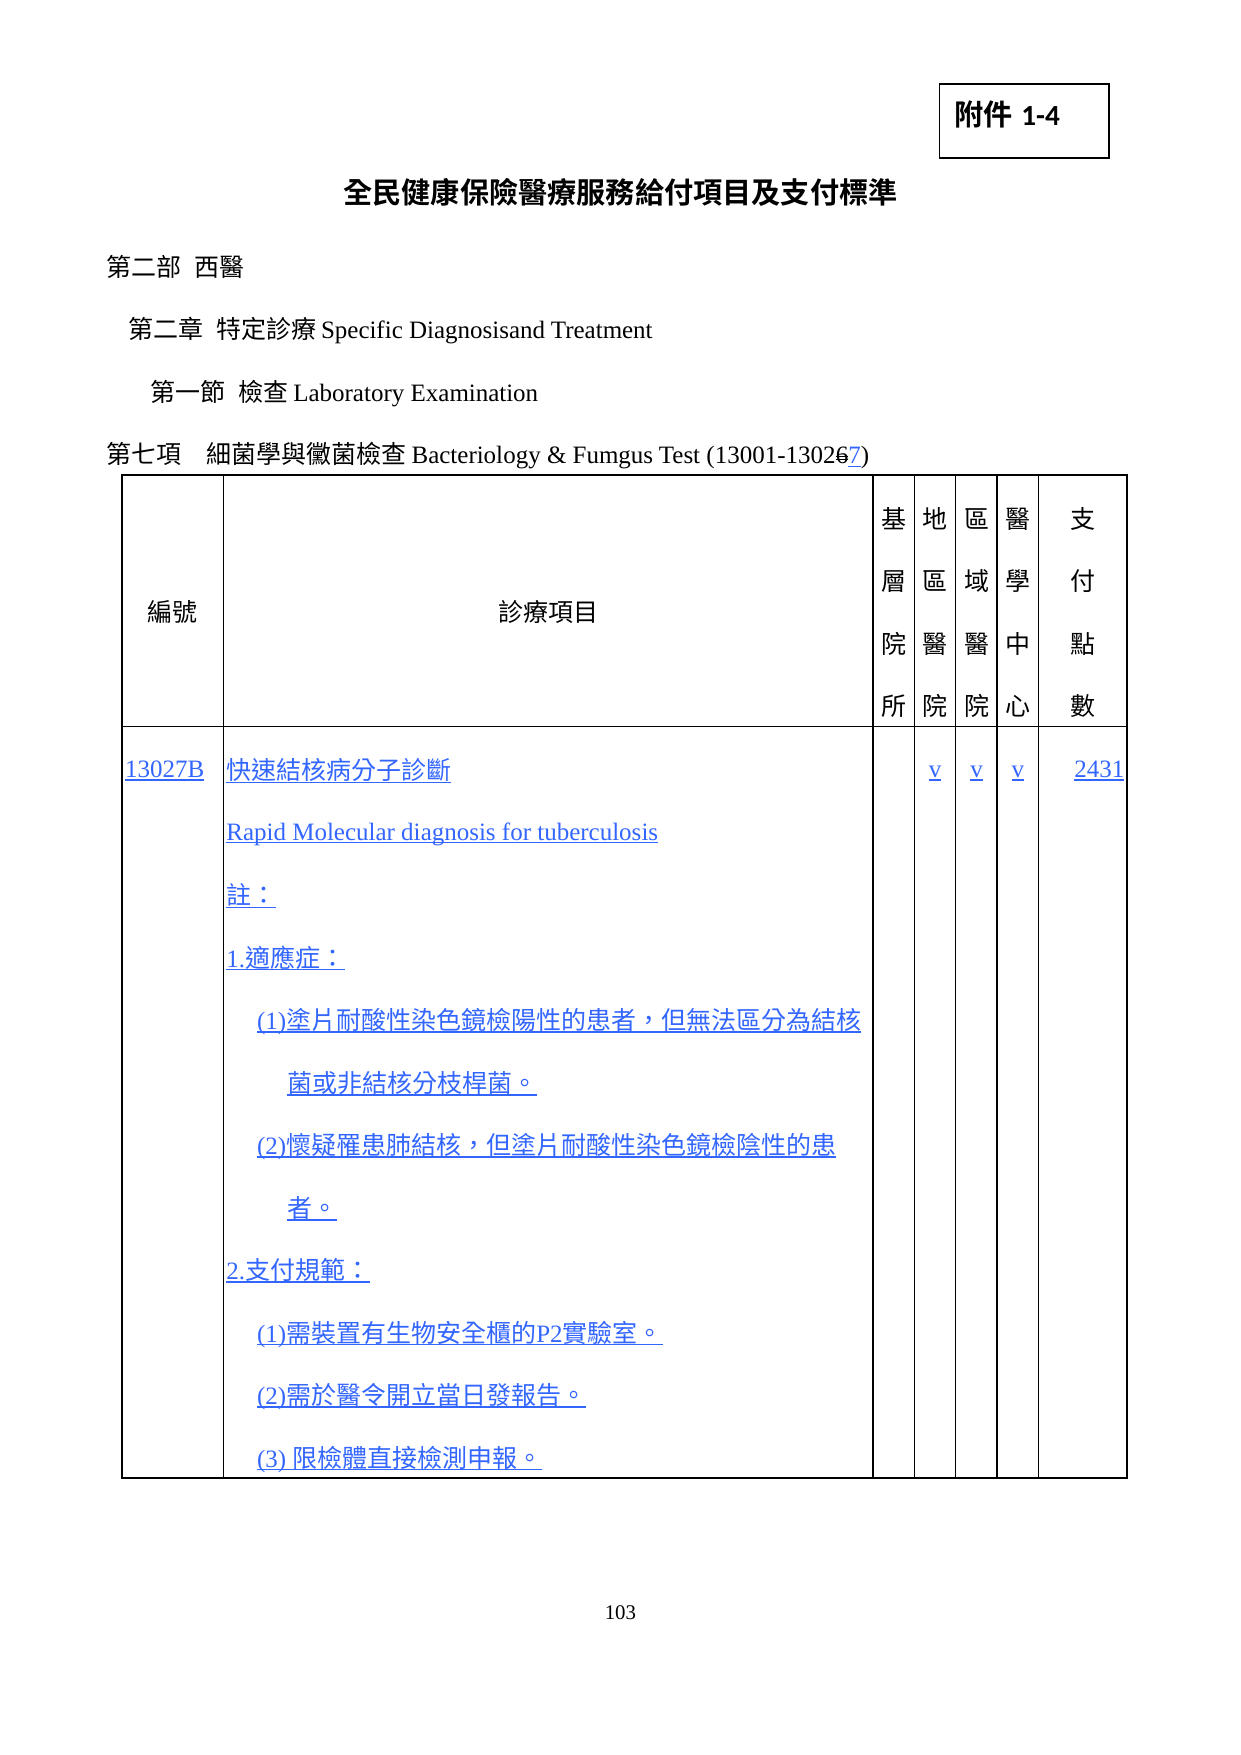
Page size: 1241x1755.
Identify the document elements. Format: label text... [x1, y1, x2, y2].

text 全民健康保險醫療服務給付項目及支付標準 [106, 149, 1134, 211]
table_cell v [915, 727, 955, 1477]
text 第一節 檢查Laboratory Examination [106, 349, 1134, 411]
table_cell v [998, 727, 1038, 1477]
table_header 區 域 醫 院 [956, 476, 996, 726]
table_cell 2431 [1039, 727, 1126, 1477]
table_header 診療項目 [224, 476, 872, 726]
table_cell [874, 727, 914, 1477]
text 第二章 特定診療Specific Diagnosisand Treatment [106, 286, 1134, 349]
table_header 地 區 醫 院 [915, 476, 955, 726]
table_header 醫 學 中 心 [998, 476, 1038, 726]
table_header 支 付 點 數 [1039, 476, 1126, 726]
table_cell v [956, 727, 996, 1477]
text 第二部 西醫 [106, 224, 1134, 286]
table_cell 快速結核病分子診斷 Rapid Molecular diagnosis for tuberculosis 註： 1.適應症： (1)塗片耐酸性染色鏡檢陽性的患者，但無法區分為結核菌或非結核分枝桿菌。 (2)懷疑罹患肺結核，但塗片耐酸性染色鏡檢陰性的患者。 2.支付規範： (1)需裝置有生物安全櫃的P2實驗室。 (2)需於醫令開立當日發報告。 (3) 限檢體直接檢測申報。 [224, 727, 872, 1477]
text 第七項 細菌學與黴菌檢查Bacteriology & Fumgus Test (13001-130267) [106, 411, 1134, 474]
table_header 編號 [123, 476, 223, 726]
table_cell 13027B [123, 727, 223, 1477]
table_header 基 層 院 所 [874, 476, 914, 726]
